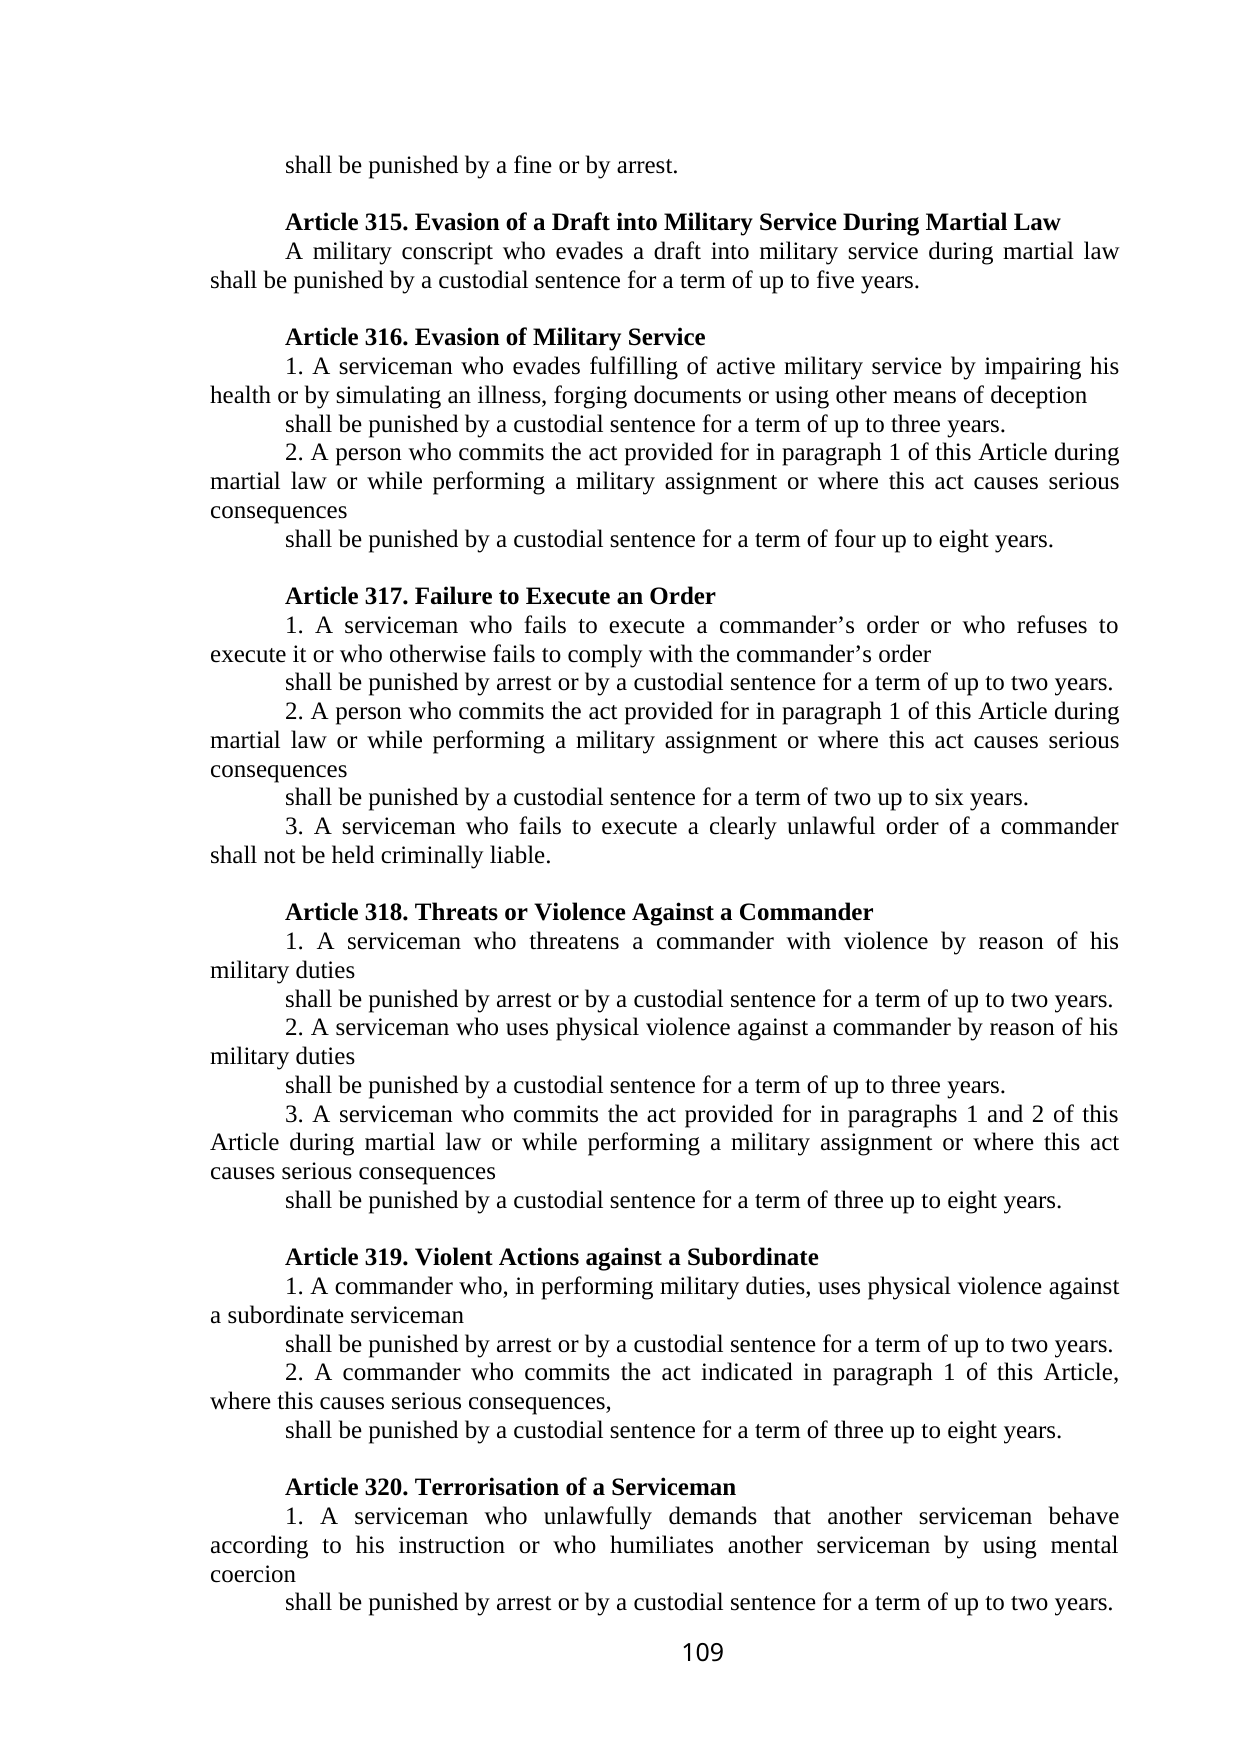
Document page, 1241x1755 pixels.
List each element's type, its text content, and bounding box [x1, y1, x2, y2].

text 2. A person who commits the act provided for in paragraph 1 of this Article during martial law or while performing a military assignment or where this act causes serious consequences [210, 437, 1120, 524]
text 1. A serviceman who evades fulfilling of active military service by impairing his health or by simulating an illness, forging documents or using other means of deception [210, 351, 1120, 409]
text 1. A serviceman who unlawfully demands that another serviceman behave according to his instruction or who humiliates another serviceman by using mental coercion [210, 1501, 1120, 1587]
text 3. A serviceman who fails to execute a clearly unlawful order of a commander shall not be held criminally liable. [210, 811, 1120, 869]
text 1. A serviceman who threatens a commander with violence by reason of his military duties [210, 926, 1120, 984]
text 1. A serviceman who fails to execute a commander’s order or who refuses to execute it or who otherwise fails to comply with the commander’s order [210, 610, 1120, 667]
text 2. A commander who commits the act indicated in paragraph 1 of this Article, where this causes serious consequences, [210, 1357, 1120, 1415]
text A military conscript who evades a draft into military service during martial law shall be punished by a custodial sentence for a term of up to five years. [210, 236, 1120, 294]
text 3. A serviceman who commits the act provided for in paragraphs 1 and 2 of this Article during martial law or while performing a military assignment or where this act causes serious consequences [210, 1099, 1120, 1185]
text shall be punished by a custodial sentence for a term of up to three years. [210, 1070, 1120, 1099]
text shall be punished by a custodial sentence for a term of three up to eight years. [210, 1185, 1120, 1214]
text Article 315. Evasion of a Draft into Military Service During Martial Law [210, 207, 1120, 236]
text shall be punished by arrest or by a custodial sentence for a term of up to two years. [210, 1587, 1120, 1616]
text Article 316. Evasion of Military Service [210, 322, 1120, 351]
text shall be punished by arrest or by a custodial sentence for a term of up to two years. [210, 667, 1120, 696]
text shall be punished by a custodial sentence for a term of two up to six years. [210, 782, 1120, 811]
text Article 317. Failure to Execute an Order [210, 581, 1120, 610]
text shall be punished by a custodial sentence for a term of four up to eight years. [210, 524, 1120, 552]
text 2. A serviceman who uses physical violence against a commander by reason of his military duties [210, 1012, 1120, 1070]
text 2. A person who commits the act provided for in paragraph 1 of this Article during martial law or while performing a military assignment or where this act causes serious consequences [210, 696, 1120, 782]
text 1. A commander who, in performing military duties, uses physical violence against a subordinate serviceman [210, 1271, 1120, 1329]
text Article 318. Threats or Violence Against a Commander [210, 897, 1120, 926]
text Article 320. Terrorisation of a Serviceman [210, 1472, 1120, 1501]
text shall be punished by arrest or by a custodial sentence for a term of up to two years. [210, 1329, 1120, 1357]
text shall be punished by a fine or by arrest. [210, 150, 1120, 179]
text shall be punished by arrest or by a custodial sentence for a term of up to two years. [210, 984, 1120, 1012]
text shall be punished by a custodial sentence for a term of three up to eight years. [210, 1415, 1120, 1444]
text shall be punished by a custodial sentence for a term of up to three years. [210, 409, 1120, 437]
text Article 319. Violent Actions against a Subordinate [210, 1242, 1120, 1271]
